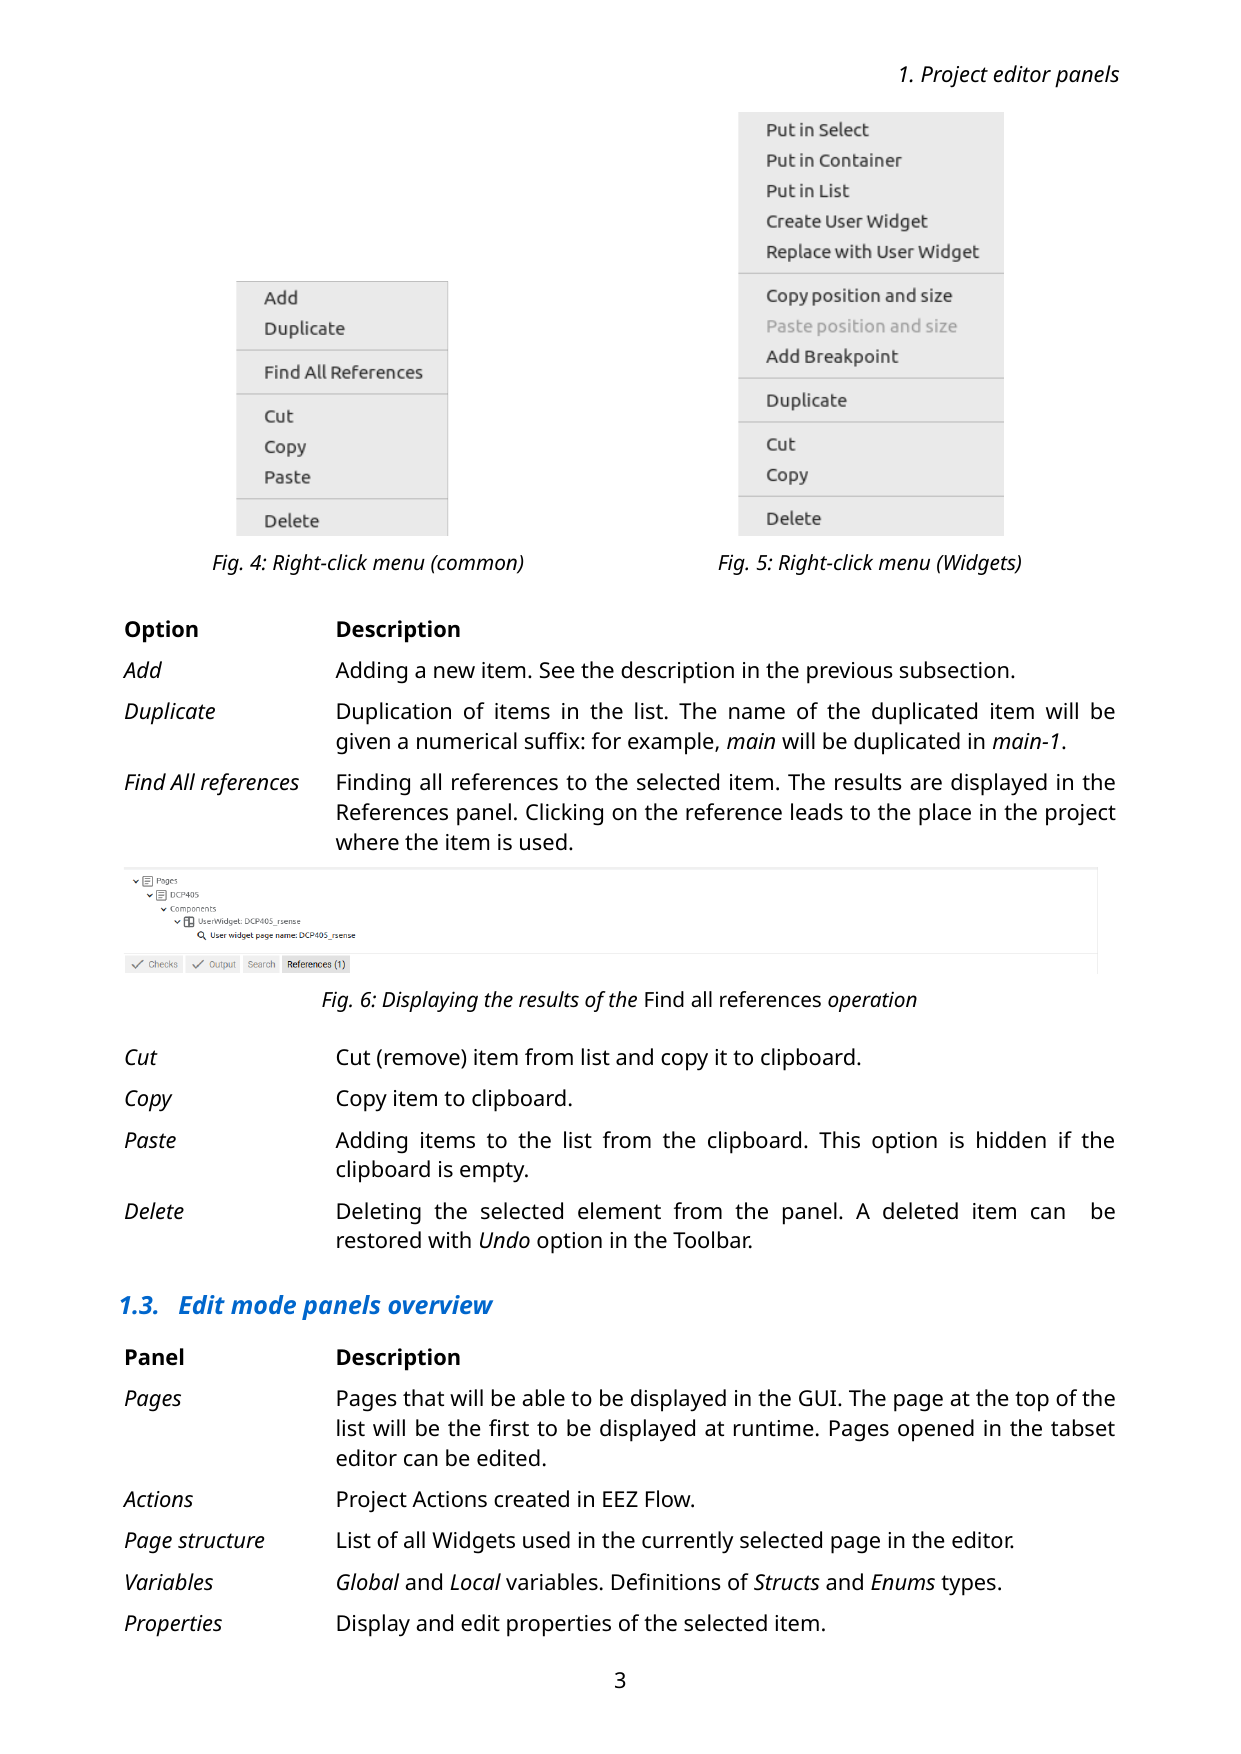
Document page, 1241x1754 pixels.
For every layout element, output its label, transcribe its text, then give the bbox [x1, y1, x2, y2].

table_cell Copy item to clipboard. [330, 1078, 1123, 1119]
table_cell Pages that will be able to be displayed in the GUI. The page at the top of the list will be the first to be displayed at runtime. Pages opened in the tabset editor can be edited. [330, 1378, 1123, 1478]
table_cell Delete [118, 1190, 330, 1261]
picture [236, 112, 502, 536]
table_cell Global and Local variables. Definitions of Structs and Enums types. [330, 1561, 1123, 1602]
table_cell Paste [118, 1119, 330, 1190]
table_header [620, 107, 1122, 608]
table_cell Pages [118, 1378, 330, 1478]
table_cell Variables [118, 1561, 330, 1602]
subtitle Edit mode panels overview [118, 1287, 1122, 1322]
table_header Description [330, 1336, 1123, 1378]
table_cell Duplicate [118, 690, 330, 761]
table_header Panel [118, 1336, 330, 1378]
table_cell Cut [118, 1036, 330, 1078]
table_cell Duplication of items in the list. The name of the duplicated item will be given a numerical suffix: for example, main will be duplicated in main-1. [330, 690, 1123, 761]
table_header Description [330, 608, 1123, 649]
table_cell Deleting the selected element from the panel. A deleted item can be restored with Undo option in the Toolbar. [330, 1190, 1123, 1261]
picture [738, 112, 1004, 536]
table_cell Cut (remove) item from list and copy it to clipboard. [330, 1036, 1123, 1078]
table_cell [118, 862, 1123, 1013]
table_cell Properties [118, 1602, 330, 1643]
table_cell Find All references [118, 761, 330, 862]
table_cell List of all Widgets used in the currently selected page in the editor. [330, 1520, 1123, 1561]
table_header [118, 107, 620, 608]
table_header Option [118, 608, 330, 649]
table_cell Copy [118, 1078, 330, 1119]
table_cell Add [118, 649, 330, 690]
table_cell Project Actions created in EEZ Flow. [330, 1479, 1123, 1520]
table_cell Adding a new item. See the description in the previous subsection. [330, 649, 1123, 690]
table_cell Display and edit properties of the selected item. [330, 1602, 1123, 1643]
picture [123, 867, 1118, 974]
table_cell Finding all references to the selected item. The results are displayed in the References panel. Clicking on the reference leads to the place in the project where the item is used. [330, 761, 1123, 862]
table_cell [118, 1014, 1123, 1036]
table_cell Page structure [118, 1520, 330, 1561]
table_cell Actions [118, 1479, 330, 1520]
table_cell Adding items to the list from the clipboard. This option is hidden if the clipboard is empty. [330, 1119, 1123, 1190]
